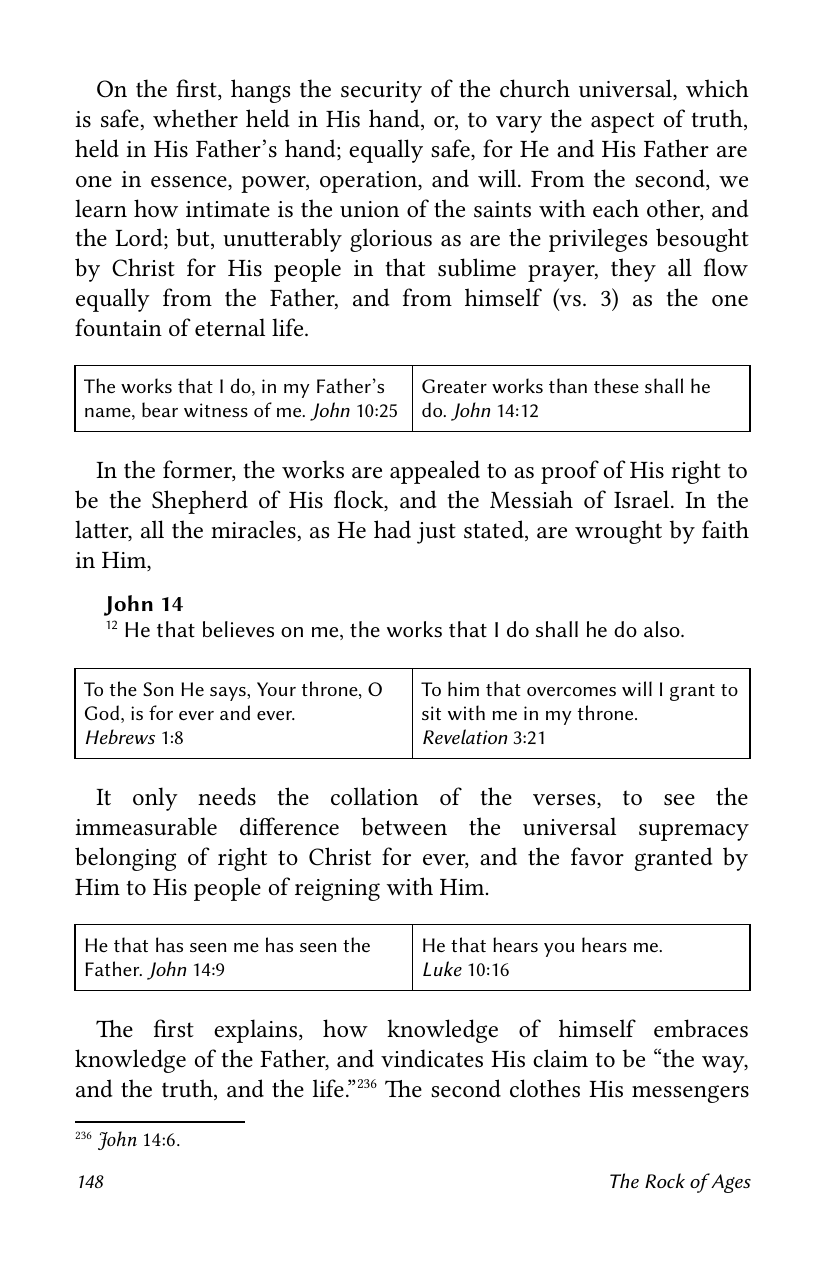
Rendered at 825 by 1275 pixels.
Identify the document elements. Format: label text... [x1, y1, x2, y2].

text John 14:6. [75, 1128, 750, 1152]
table_header The works that I do, in my Father’s name, bear witness of me. John 10:25 [76, 366, 412, 431]
text On the first, hangs the security of the church universal, which is safe, whether held in His hand, or, to vary the aspect of truth, held in His Father’s hand; equally safe, for He and His Father are one in essence, power, operation, and will. From the second, we learn how intimate is the union of the saints with each other, and the Lord; but, unutterably glorious as are the privileges besought by Christ for His people in that sublime prayer, they all flow equally from the Father, and from himself (vs. 3) as the one fountain of eternal life. [75, 75, 750, 343]
table_header Greater works than these shall he do. John 14:12 [413, 366, 749, 431]
text In the former, the works are appealed to as proof of His right to be the Shepherd of His flock, and the Messiah of Israel. In the latter, all the miracles, as He had just stated, are wrought by faith in Him, [75, 456, 750, 574]
text The first explains, how knowledge of himself embraces knowledge of the Father, and vindicates His claim to be “the way, and the truth, and the life.” The second clothes His messengers [75, 1015, 750, 1103]
table_header To him that overcomes will I grant to sit with me in my throne. Revelation 3:21 [413, 669, 749, 758]
text It only needs the collation of the verses, to see the immeasurable difference between the universal supremacy belonging of right to Christ for ever, and the favor granted by Him to His people of reigning with Him. [75, 783, 750, 901]
table_header He that has seen me has seen the Father. John 14:9 [76, 925, 412, 990]
text John 14 [105, 591, 750, 617]
table_header He that hears you hears me. Luke 10:16 [413, 925, 749, 990]
table_header To the Son He says, Your throne, O God, is for ever and ever. Hebrews 1:8 [76, 669, 412, 758]
text 12 He that believes on me, the works that I do shall he do also. [105, 617, 720, 643]
